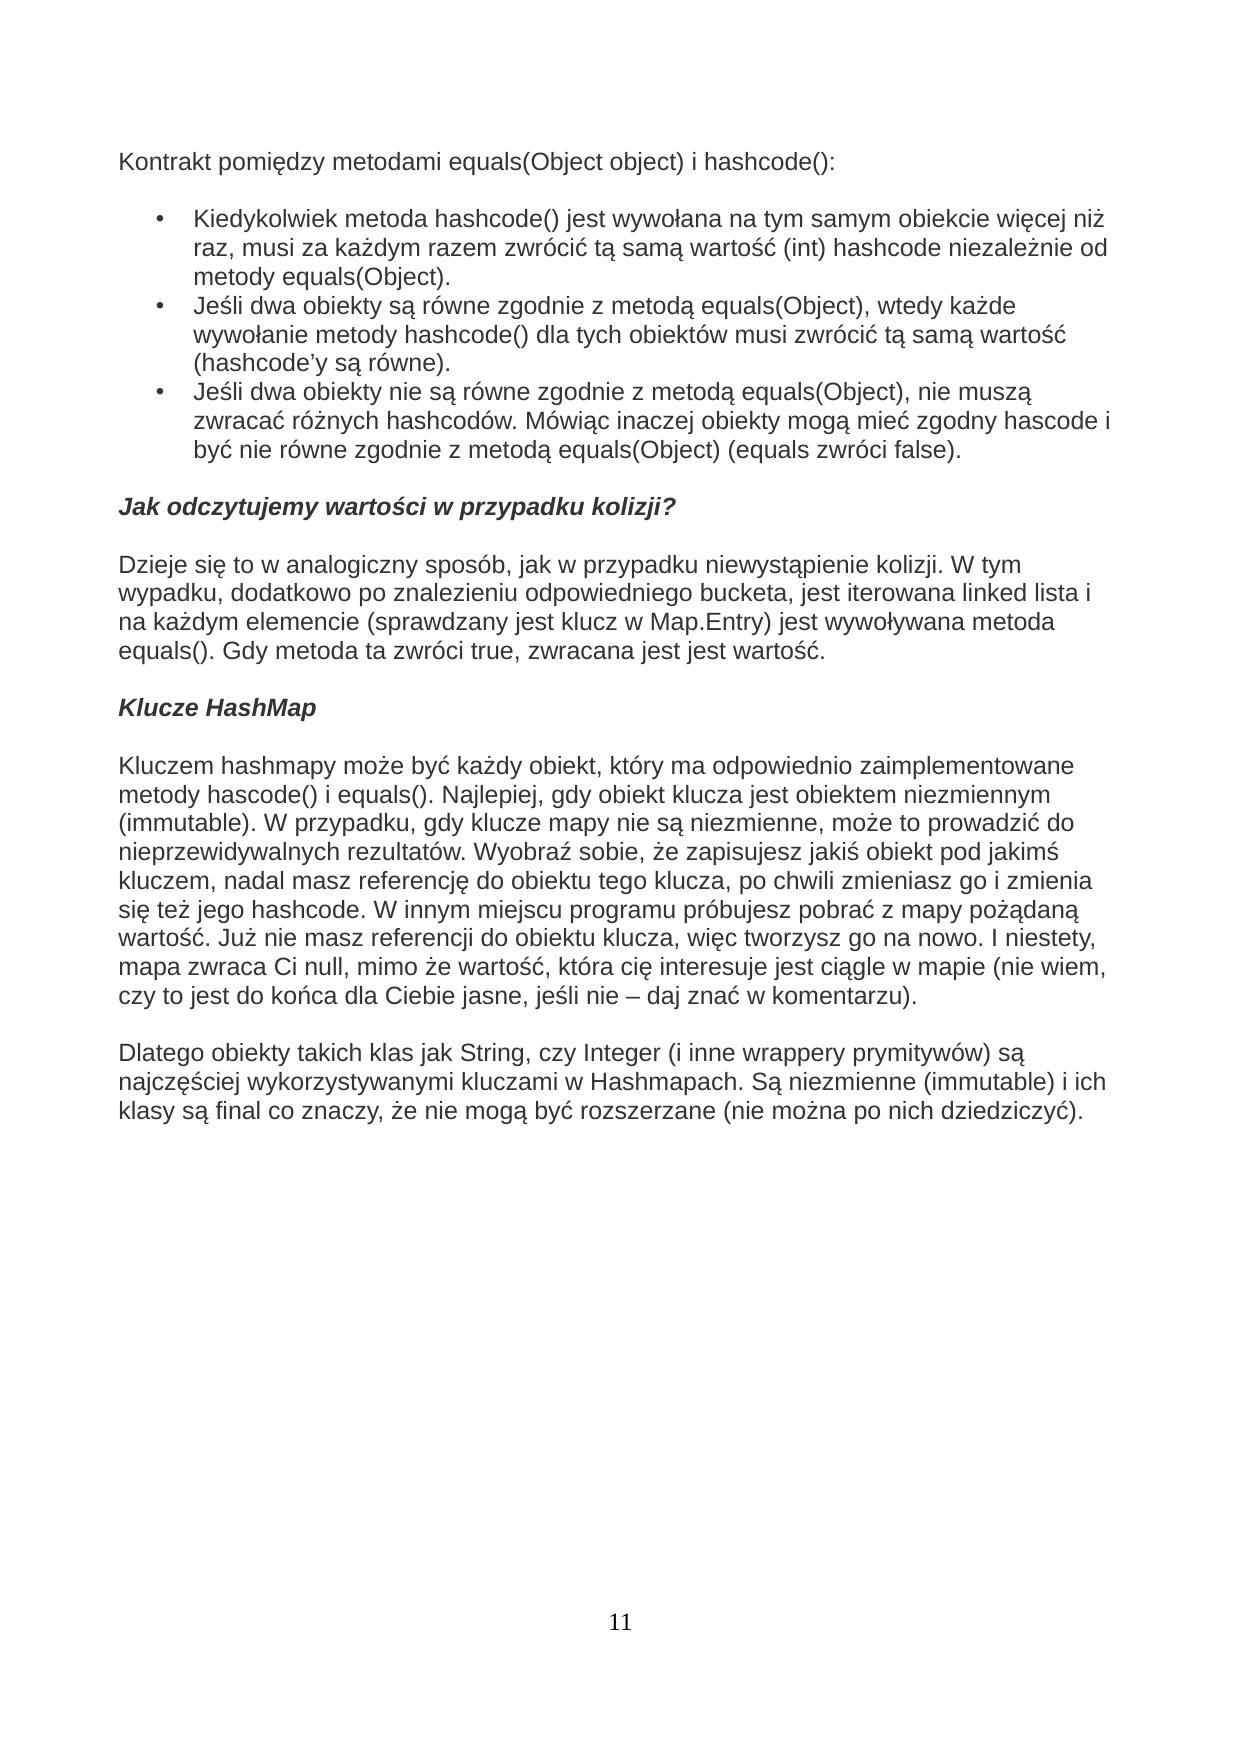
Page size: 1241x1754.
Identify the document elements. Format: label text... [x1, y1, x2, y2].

text Jak odczytujemy wartości w przypadku kolizji? [118, 492, 1122, 550]
list Kiedykolwiek metoda hashcode() jest wywołana na tym samym obiekcie więcej niż raz, musi za każdym razem zwrócić tą samą wartość (int) hashcode niezależnie od metody equals(Object). [156, 204, 1122, 291]
list Jeśli dwa obiekty są równe zgodnie z metodą equals(Object), wtedy każde wywołanie metody hashcode() dla tych obiektów musi zwrócić tą samą wartość (hashcode’y są równe). [156, 291, 1122, 377]
text Dlatego obiekty takich klas jak String, czy Integer (i inne wrappery prymitywów) są najczęściej wykorzystywanymi kluczami w Hashmapach. Są niezmienne (immutable) i ich klasy są final co znaczy, że nie mogą być rozszerzane (nie można po nich dziedziczyć). [118, 1038, 1122, 1125]
text Dzieje się to w analogiczny sposób, jak w przypadku niewystąpienie kolizji. W tym wypadku, dodatkowo po znalezieniu odpowiedniego bucketa, jest iterowana linked lista i na każdym elemencie (sprawdzany jest klucz w Map.Entry) jest wywoływana metoda equals(). Gdy metoda ta zwróci true, zwracana jest jest wartość. Klucze HashMap [118, 550, 1122, 751]
text Kontrakt pomiędzy metodami equals(Object object) i hashcode(): [118, 147, 1122, 176]
list Jeśli dwa obiekty nie są równe zgodnie z metodą equals(Object), nie muszą zwracać różnych hashcodów. Mówiąc inaczej obiekty mogą mieć zgodny hascode i być nie równe zgodnie z metodą equals(Object) (equals zwróci false). [156, 377, 1122, 463]
text Kluczem hashmapy może być każdy obiekt, który ma odpowiednio zaimplementowane metody hascode() i equals(). Najlepiej, gdy obiekt klucza jest obiektem niezmiennym (immutable). W przypadku, gdy klucze mapy nie są niezmienne, może to prowadzić do nieprzewidywalnych rezultatów. Wyobraź sobie, że zapisujesz jakiś obiekt pod jakimś kluczem, nadal masz referencję do obiektu tego klucza, po chwili zmieniasz go i zmienia się też jego hashcode. W innym miejscu programu próbujesz pobrać z mapy pożądaną wartość. Już nie masz referencji do obiektu klucza, więc tworzysz go na nowo. I niestety, mapa zwraca Ci null, mimo że wartość, która cię interesuje jest ciągle w mapie (nie wiem, czy to jest do końca dla Ciebie jasne, jeśli nie – daj znać w komentarzu). [118, 751, 1122, 1010]
